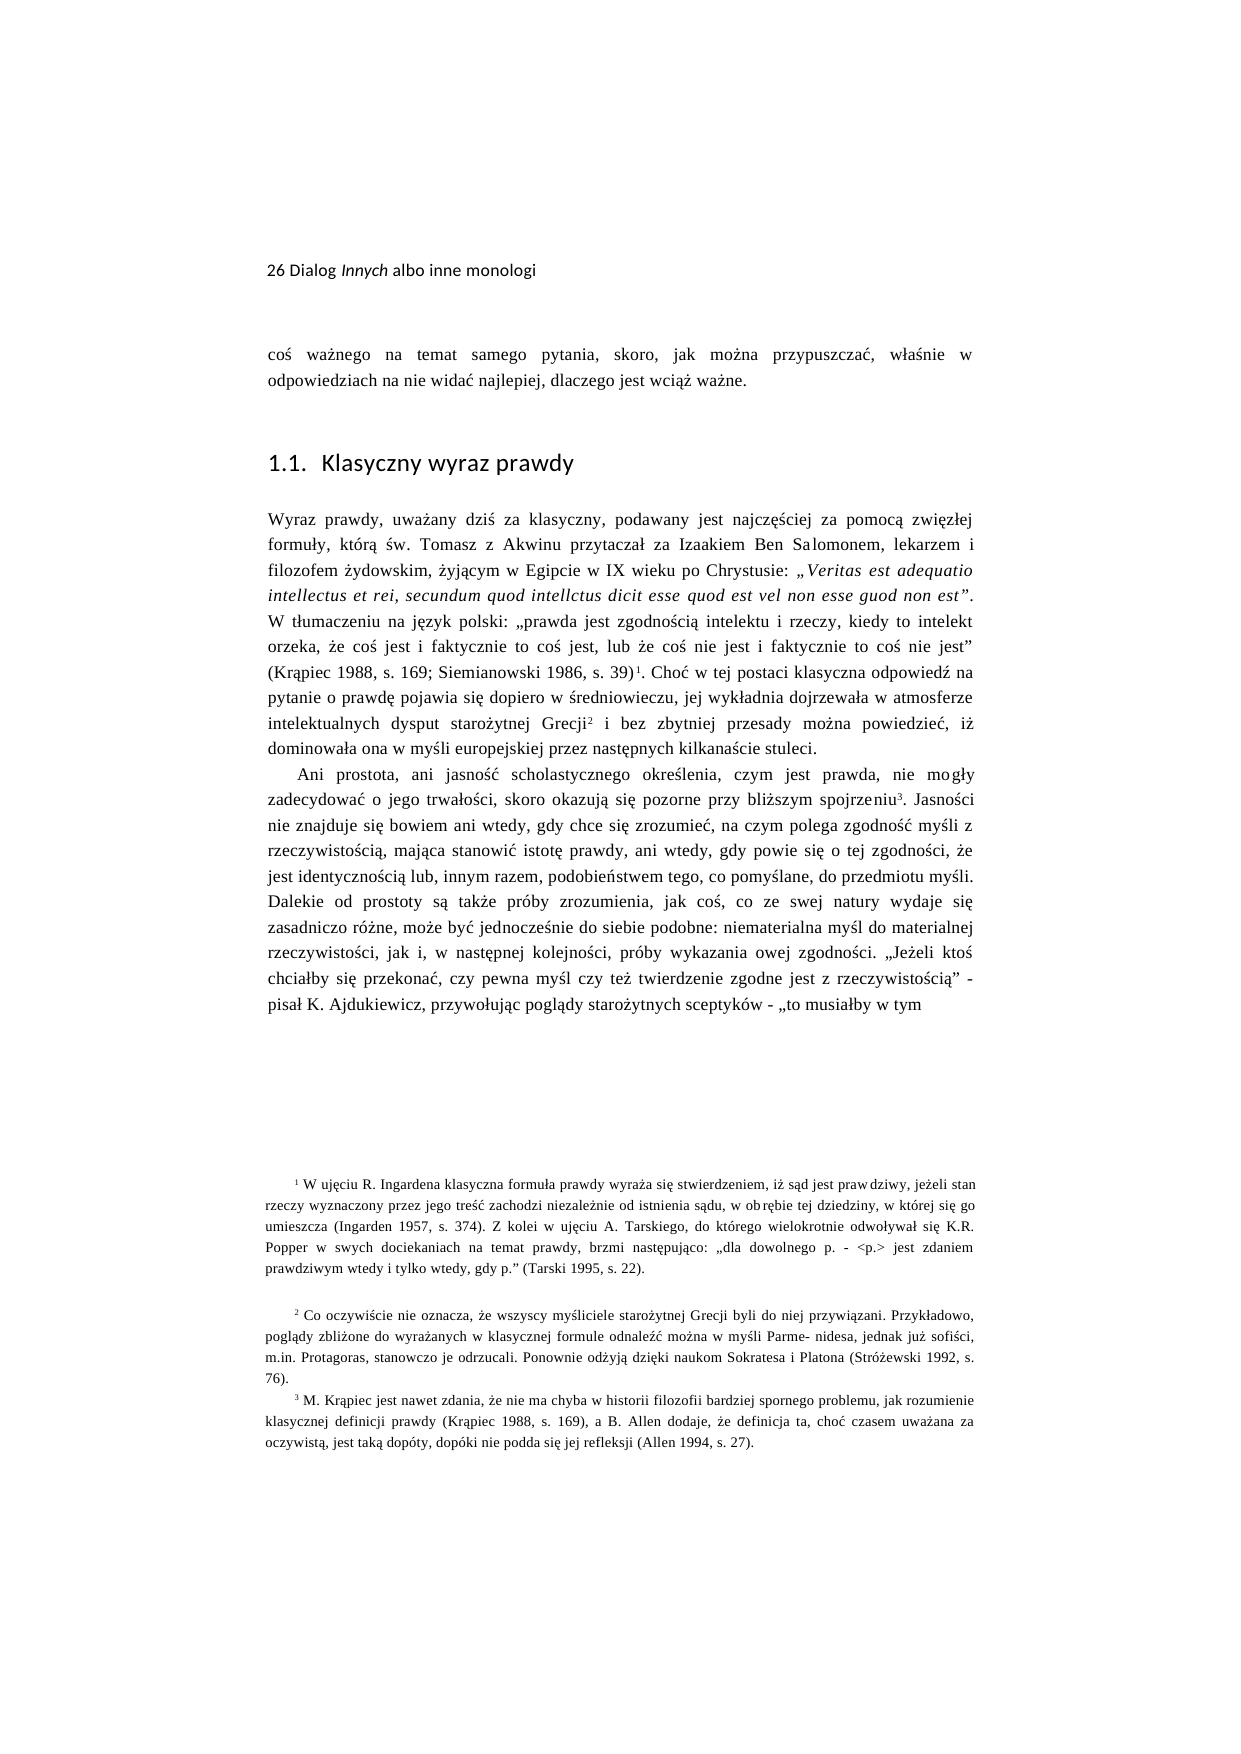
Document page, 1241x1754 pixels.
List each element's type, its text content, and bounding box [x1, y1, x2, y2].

text 2 Co oczywiście nie oznacza, że wszyscy myśliciele starożytnej Grecji byli do niej przywiązani. Przykładowo, poglądy zbliżone do wyrażanych w klasycznej formule odnaleźć można w myśli Parme- nidesa, jednak już sofiści, m.in. Protagoras, stanowczo je odrzucali. Ponownie odżyją dzięki naukom Sokratesa i Platona (Stróżewski 1992, s. 76). [265, 1303, 976, 1387]
text 1 W ujęciu R. Ingardena klasyczna formuła prawdy wyraża się stwierdzeniem, iż sąd jest praw­dziwy, jeżeli stan rzeczy wyznaczony przez jego treść zachodzi niezależnie od istnienia sądu, w ob­rębie tej dziedziny, w której się go umieszcza (Ingarden 1957, s. 374). Z kolei w ujęciu A. Tarskiego, do którego wielokrotnie odwoływał się K.R. Popper w swych dociekaniach na temat prawdy, brzmi następująco: „dla dowolnego p. - <p.> jest zdaniem prawdziwym wtedy i tylko wtedy, gdy p.” (Tarski 1995, s. 22). [265, 1173, 976, 1278]
text coś ważnego na temat samego pytania, skoro, jak można przypuszczać, właśnie w odpowiedziach na nie widać najlepiej, dlaczego jest wciąż ważne. [268, 340, 974, 391]
text 26 Dialog Innych albo inne monologi [267, 262, 606, 280]
text Ani prostota, ani jasność scholastycznego określenia, czym jest prawda, nie mo­gły zadecydować o jego trwałości, skoro okazują się pozorne przy bliższym spojrze­niu3. Jasności nie znajduje się bowiem ani wtedy, gdy chce się zrozumieć, na czym polega zgodność myśli z rzeczywistością, mająca stanowić istotę prawdy, ani wtedy, gdy powie się o tej zgodności, że jest identycznością lub, innym razem, podobień­stwem tego, co pomyślane, do przedmiotu myśli. Dalekie od prostoty są także próby zrozumienia, jak coś, co ze swej natury wydaje się zasadniczo różne, może być jed­nocześnie do siebie podobne: niematerialna myśl do materialnej rzeczywistości, jak i, w następnej kolejności, próby wykazania owej zgodności. „Jeżeli ktoś chciałby się przekonać, czy pewna myśl czy też twierdzenie zgodne jest z rzeczywistością” - pisał K. Ajdukiewicz, przywołując poglądy starożytnych sceptyków - „to musiałby w tym [268, 760, 974, 1015]
text 3 M. Krąpiec jest nawet zdania, że nie ma chyba w historii filozofii bardziej spornego problemu, jak rozumienie klasycznej definicji prawdy (Krąpiec 1988, s. 169), a B. Allen dodaje, że definicja ta, choć czasem uważana za oczywistą, jest taką dopóty, dopóki nie podda się jej refleksji (Allen 1994, s. 27). [265, 1388, 976, 1451]
subtitle 1.1. Klasyczny wyraz prawdy [268, 451, 977, 476]
text Wyraz prawdy, uważany dziś za klasyczny, podawany jest najczęściej za pomocą zwięzłej formuły, którą św. Tomasz z Akwinu przytaczał za Izaakiem Ben Sa­lomonem, lekarzem i filozofem żydowskim, żyjącym w Egipcie w IX wieku po Chrystusie: „Veritas est adequatio intellectus et rei, secundum quod intellctus dicit esse quod est vel non esse guod non est”. W tłumaczeniu na język polski: „prawda jest zgodnością intelektu i rzeczy, kiedy to intelekt orzeka, że coś jest i faktycznie to coś jest, lub że coś nie jest i faktycznie to coś nie jest” (Krąpiec 1988, s. 169; Siemianowski 1986, s. 39)1. Choć w tej postaci klasyczna odpowiedź na pyta­nie o prawdę pojawia się dopiero w średniowieczu, jej wykładnia dojrzewała w atmosferze intelektualnych dysput starożytnej Grecji2 i bez zbytniej przesady można powiedzieć, iż dominowała ona w myśli europejskiej przez następnych kilkanaście stuleci. [268, 504, 974, 760]
